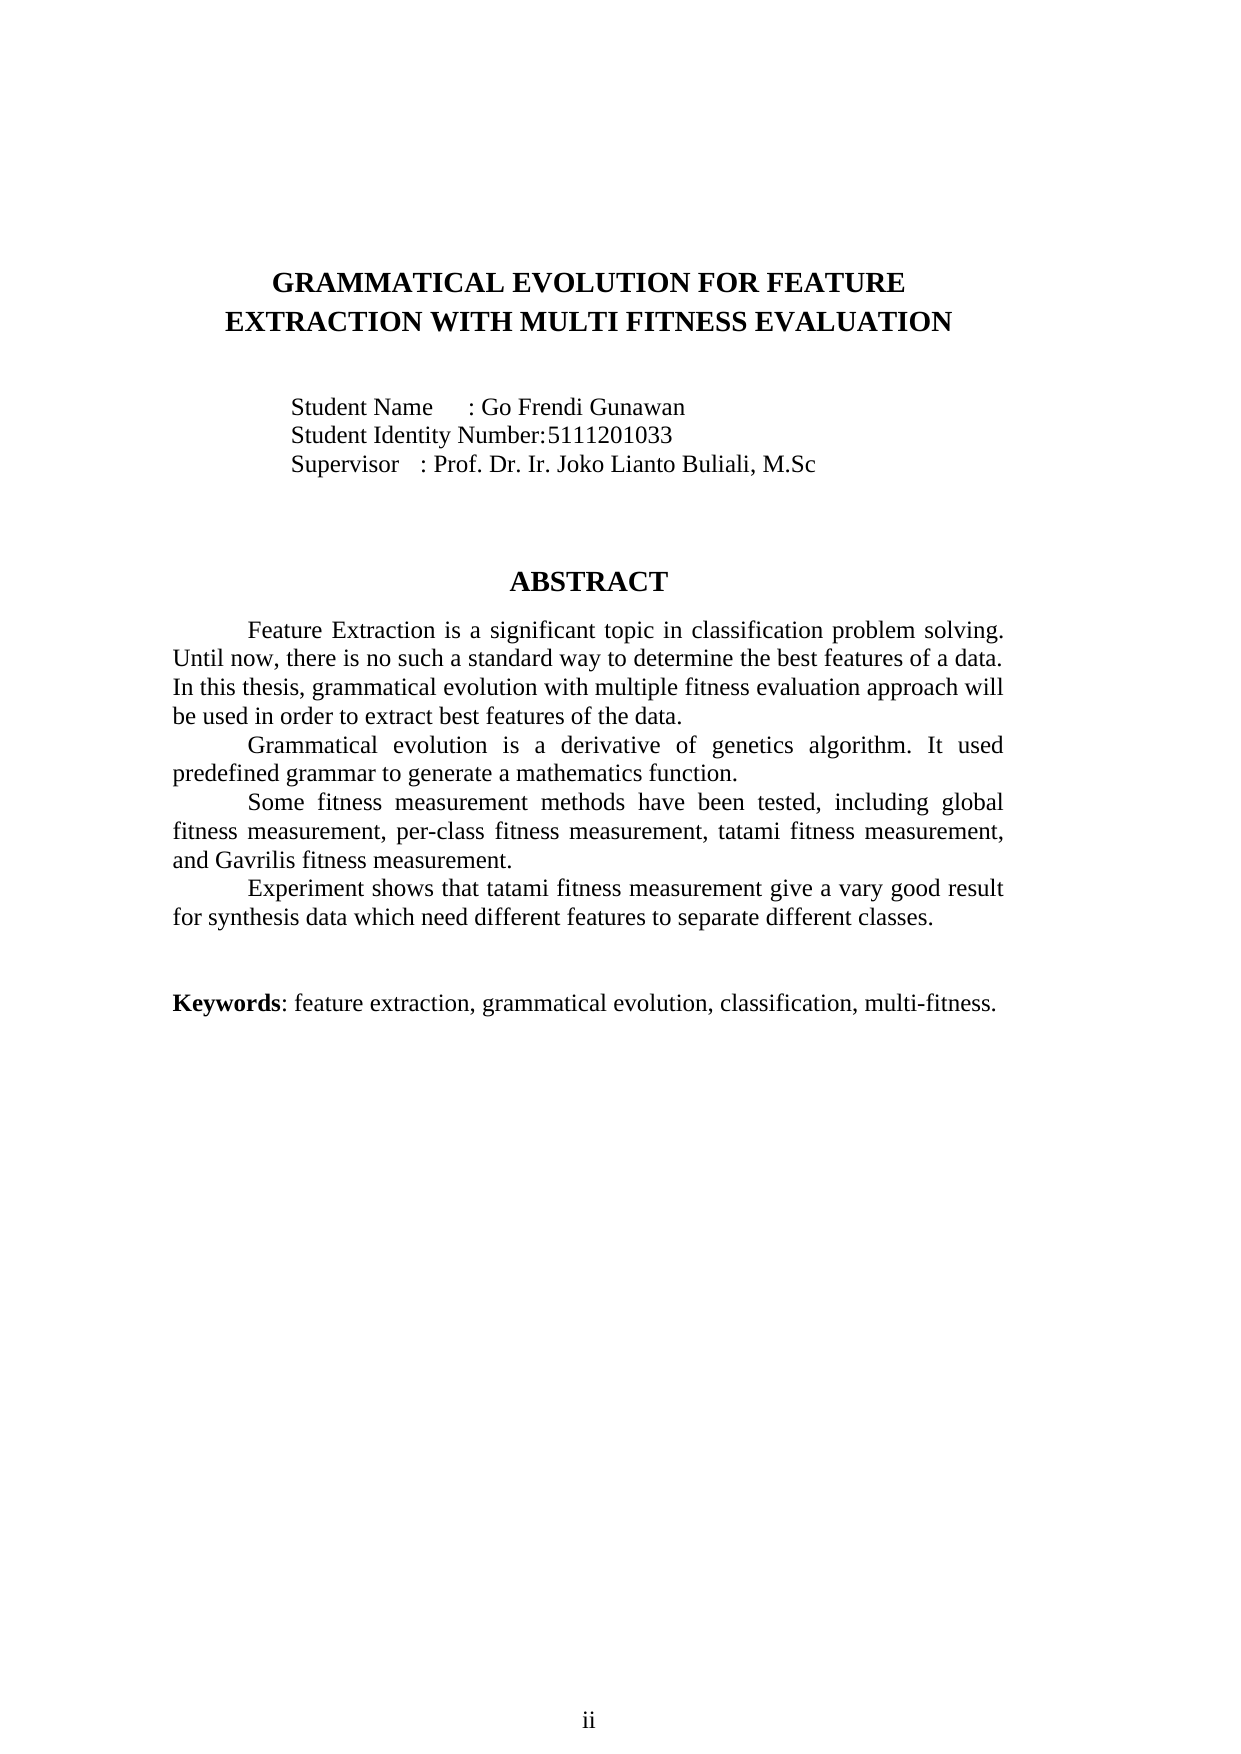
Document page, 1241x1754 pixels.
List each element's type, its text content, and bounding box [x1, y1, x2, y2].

text Student Identity Number: 5111201033 [291, 421, 1005, 449]
text Student Name : Go Frendi Gunawan [291, 392, 1005, 421]
text Some fitness measurement methods have been tested, including global fitness measurement, per-class fitness measurement, tatami fitness measurement, and Gavrilis fitness measurement. [172, 787, 1005, 873]
text Grammatical evolution is a derivative of genetics algorithm. It used predefined grammar to generate a mathematics function. [172, 730, 1005, 787]
text Keywords: feature extraction, grammatical evolution, classification, multi-fitness. [172, 988, 1005, 1017]
text Supervisor : Prof. Dr. Ir. Joko Lianto Buliali, M.Sc [291, 449, 1005, 478]
text Grammatical Evolution for feature extraction with multi fitness evaluation [172, 265, 1005, 337]
text Feature Extraction is a significant topic in classification problem solving. Until now, there is no such a standard way to determine the best features of a data. In this thesis, grammatical evolution with multiple fitness evaluation approach will be used in order to extract best features of the data. [172, 615, 1005, 730]
text Experiment shows that tatami fitness measurement give a vary good result for synthesis data which need different features to separate different classes. [172, 873, 1005, 931]
subtitle ABSTRACT [172, 564, 1005, 598]
